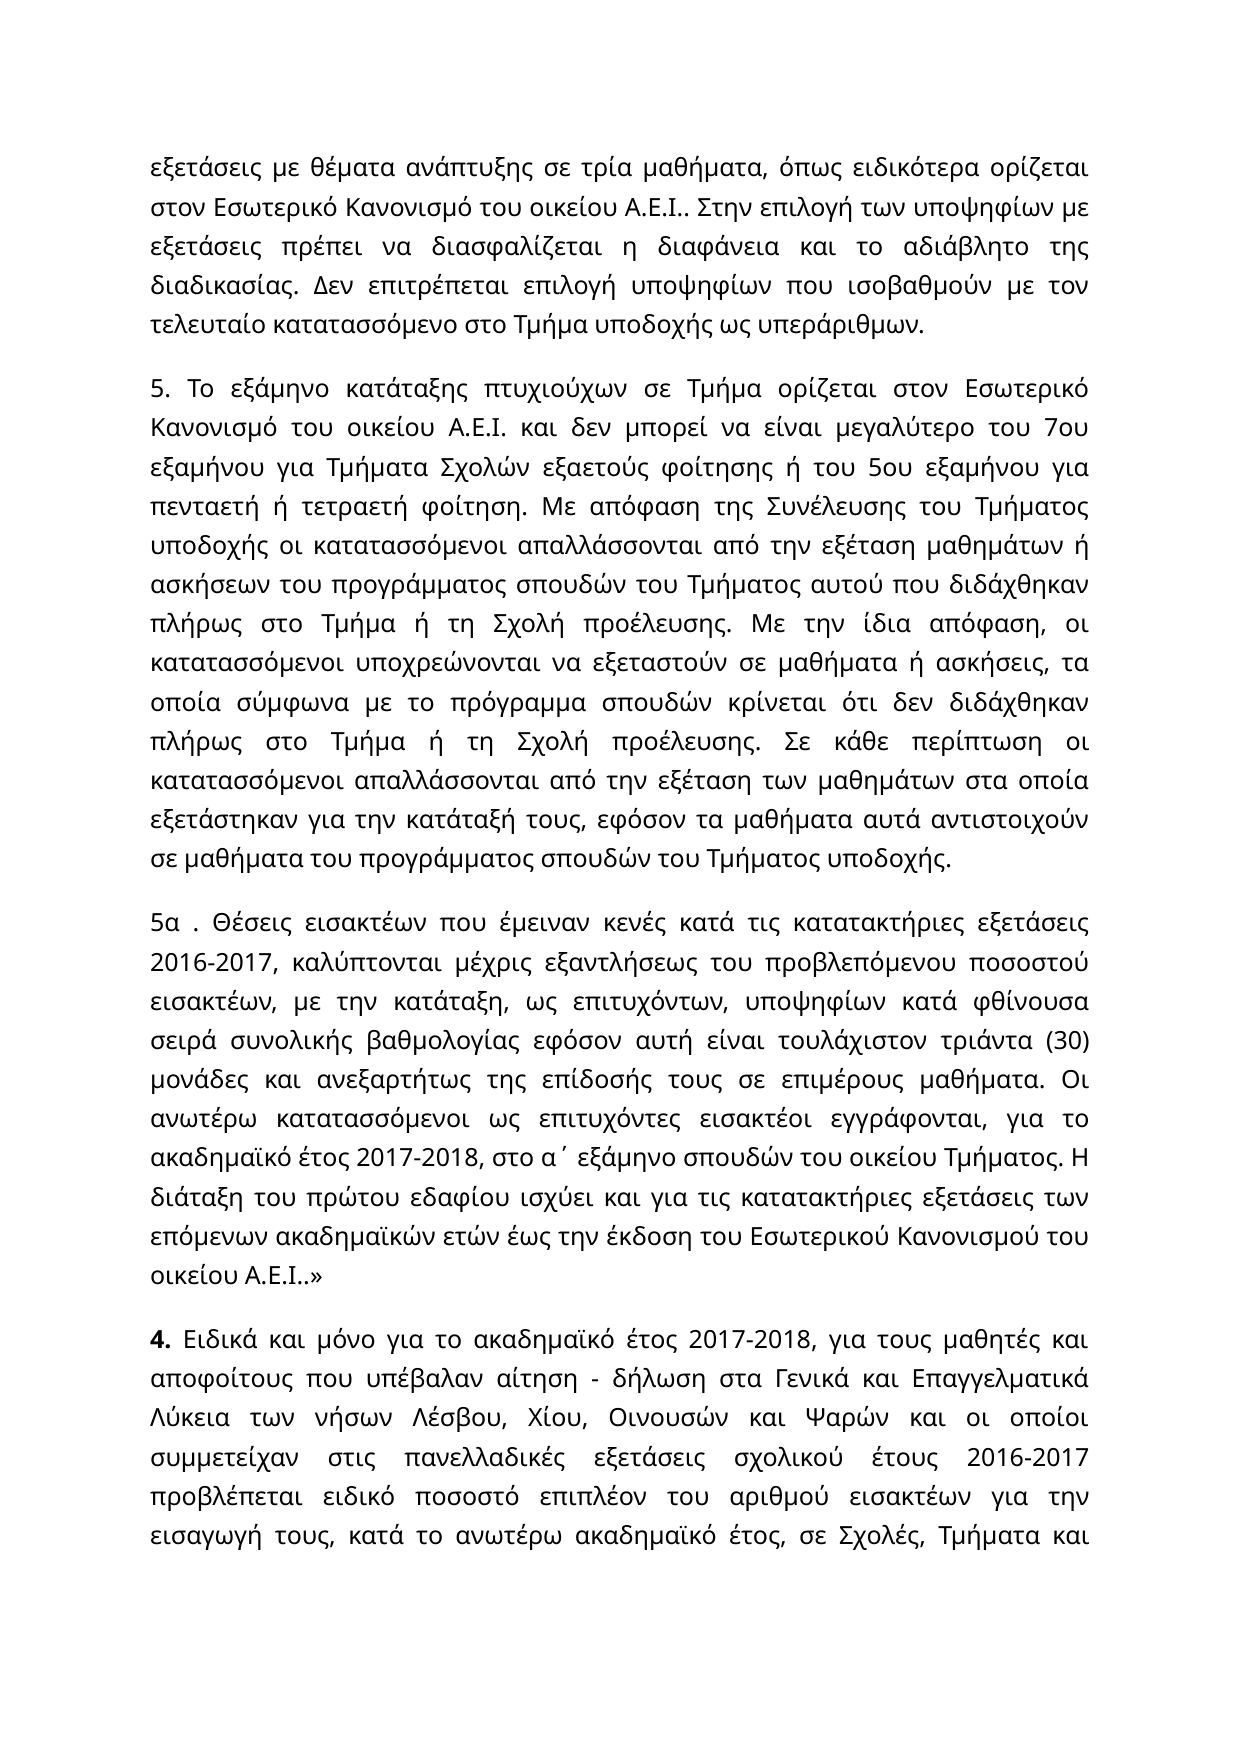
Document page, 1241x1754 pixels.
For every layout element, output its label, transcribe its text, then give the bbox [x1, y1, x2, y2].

text εξετάσεις με θέματα ανάπτυξης σε τρία μαθήματα, όπως ειδικότερα ορίζεται στον Εσωτερικό Κανονισμό του οικείου Α.Ε.Ι.. Στην επιλογή των υποψηφίων με εξετάσεις πρέπει να διασφαλίζεται η διαφάνεια και το αδιάβλητο της διαδικασίας. Δεν επιτρέπεται επιλογή υποψηφίων που ισοβαθμούν με τον τελευταίο κατατασσόμενο στο Τμήμα υποδοχής ως υπεράριθμων. [150, 150, 1090, 341]
text 5α . Θέσεις εισακτέων που έμειναν κενές κατά τις κατατακτήριες εξετάσεις 2016-2017, καλύπτονται μέχρις εξαντλήσεως του προβλεπόμενου ποσοστού εισακτέων, με την κατάταξη, ως επιτυχόντων, υποψηφίων κατά φθίνουσα σειρά συνολικής βαθμολογίας εφόσον αυτή είναι τουλάχιστον τριάντα (30) μονάδες και ανεξαρτήτως της επίδοσής τους σε επιμέρους μαθήματα. Οι ανωτέρω κατατασσόμενοι ως επιτυχόντες εισακτέοι εγγράφονται, για το ακαδημαϊκό έτος 2017-2018, στο α΄ εξάμηνο σπουδών του οικείου Τμήματος. Η διάταξη του πρώτου εδαφίου ισχύει και για τις κατατακτήριες εξετάσεις των επόμενων ακαδημαϊκών ετών έως την έκδοση του Εσωτερικού Κανονισμού του οικείου Α.Ε.Ι..» [150, 905, 1090, 1292]
text 5. Το εξάμηνο κατάταξης πτυχιούχων σε Τμήμα ορίζεται στον Εσωτερικό Κανονισμό του οικείου Α.Ε.Ι. και δεν μπορεί να είναι μεγαλύτερο του 7ου εξαμήνου για Τμήματα Σχολών εξαετούς φοίτησης ή του 5ου εξαμήνου για πενταετή ή τετραετή φοίτηση. Με απόφαση της Συνέλευσης του Τμήματος υποδοχής οι κατατασσόμενοι απαλλάσσονται από την εξέταση μαθημάτων ή ασκήσεων του προγράμματος σπουδών του Τμήματος αυτού που διδάχθηκαν πλήρως στο Τμήμα ή τη Σχολή προέλευσης. Με την ίδια απόφαση, οι κατατασσόμενοι υποχρεώνονται να εξεταστούν σε μαθήματα ή ασκήσεις, τα οποία σύμφωνα με το πρόγραμμα σπουδών κρίνεται ότι δεν διδάχθηκαν πλήρως στο Τμήμα ή τη Σχολή προέλευσης. Σε κάθε περίπτωση οι κατατασσόμενοι απαλλάσσονται από την εξέταση των μαθημάτων στα οποία εξετάστηκαν για την κατάταξή τους, εφόσον τα μαθήματα αυτά αντιστοιχούν σε μαθήματα του προγράμματος σπουδών του Τμήματος υποδοχής. [150, 371, 1090, 875]
text 4. Ειδικά και μόνο για το ακαδημαϊκό έτος 2017-2018, για τους μαθητές και αποφοίτους που υπέβαλαν αίτηση - δήλωση στα Γενικά και Επαγγελματικά Λύκεια των νήσων Λέσβου, Χίου, Οινουσών και Ψαρών και οι οποίοι συμμετείχαν στις πανελλαδικές εξετάσεις σχολικού έτους 2016-2017 προβλέπεται ειδικό ποσοστό επιπλέον του αριθμού εισακτέων για την εισαγωγή τους, κατά το ανωτέρω ακαδημαϊκό έτος, σε Σχολές, Τμήματα και [150, 1322, 1090, 1552]
